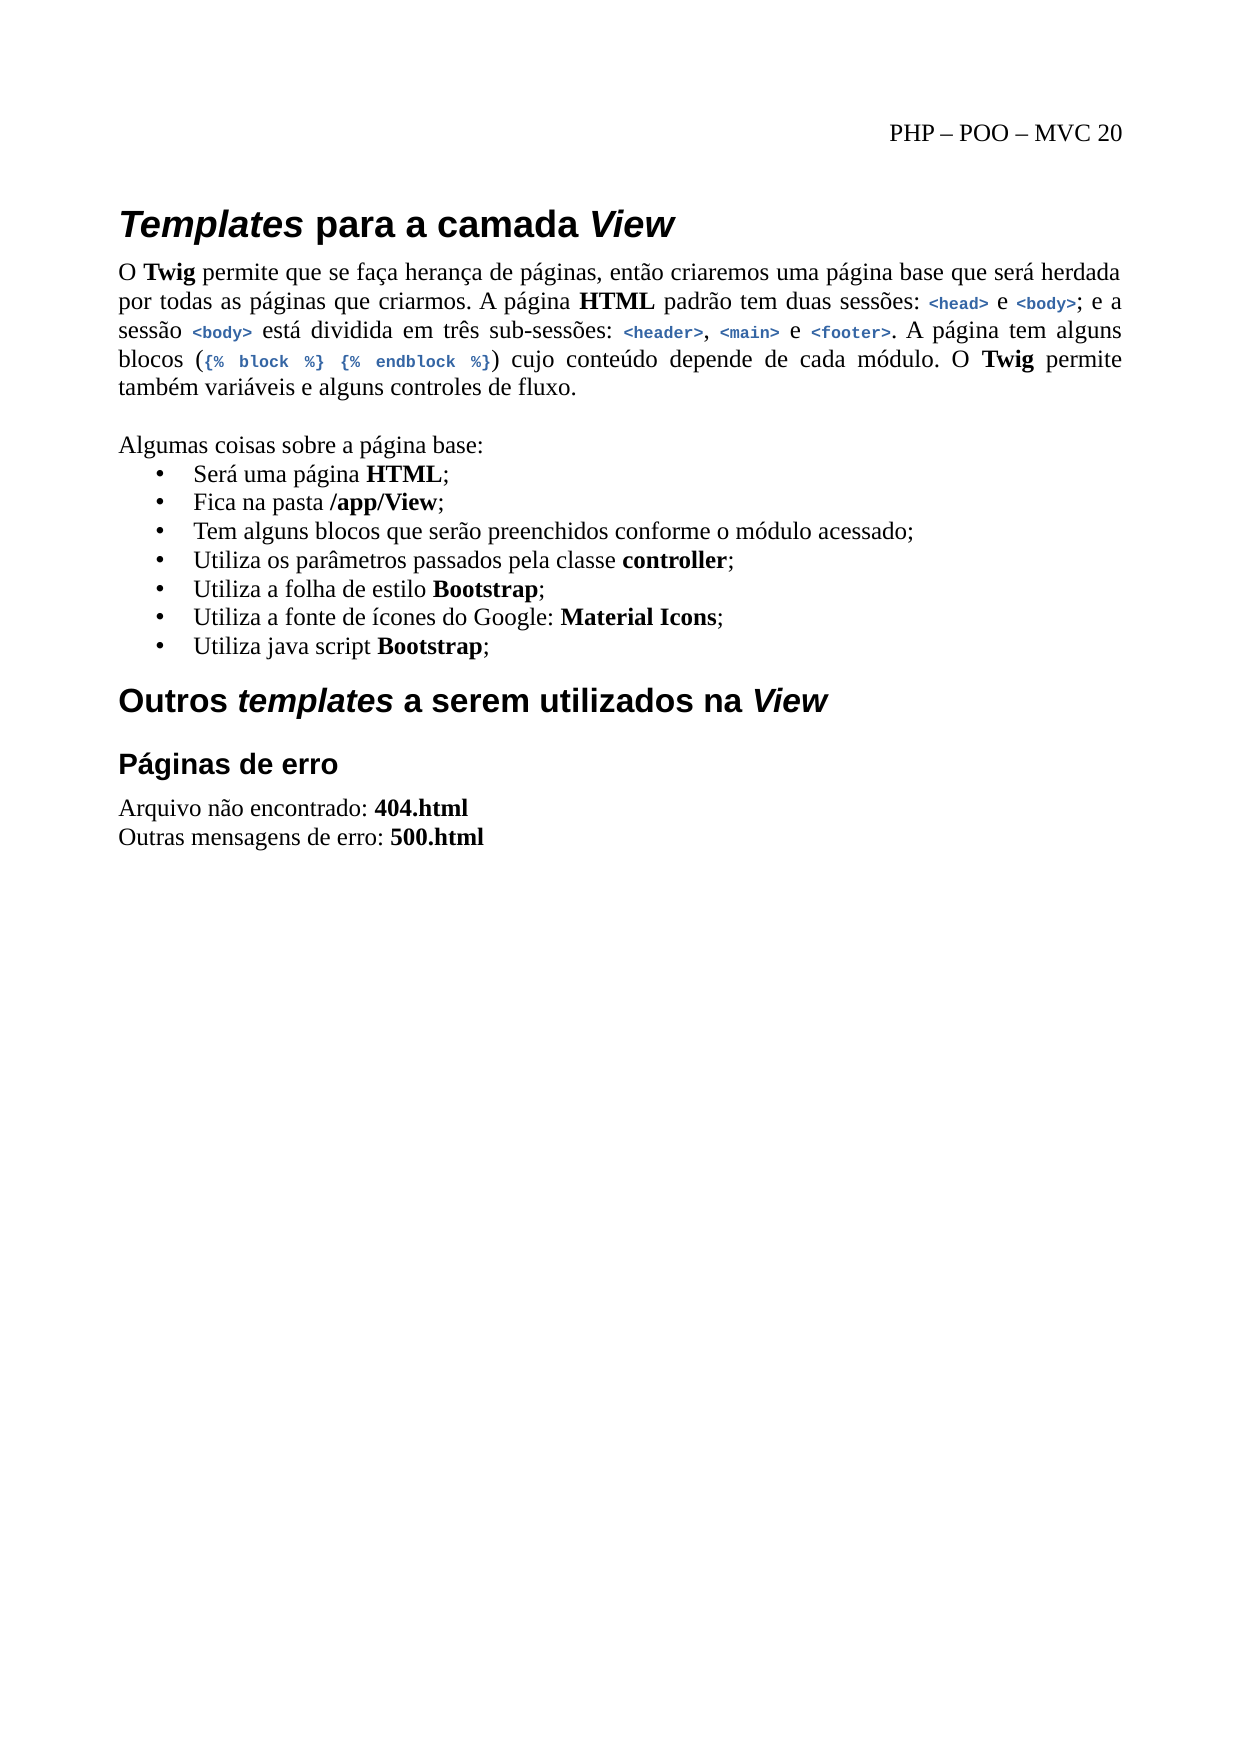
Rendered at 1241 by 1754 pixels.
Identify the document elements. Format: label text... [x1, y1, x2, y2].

subtitle Templates para a camada View [118, 201, 1122, 245]
list Utiliza a fonte de ícones do Google: Material Icons; [156, 602, 1122, 631]
list Utiliza a folha de estilo Bootstrap; [156, 574, 1122, 602]
list Utiliza os parâmetros passados pela classe controller; [156, 545, 1122, 574]
list Utiliza java script Bootstrap; [156, 631, 1122, 660]
text Outras mensagens de erro: 500.html [118, 822, 1122, 850]
list Tem alguns blocos que serão preenchidos conforme o módulo acessado; [156, 516, 1122, 545]
list Fica na pasta /app/View; [156, 487, 1122, 516]
subtitle Páginas de erro [118, 747, 1122, 780]
text Arquivo não encontrado: 404.html [118, 793, 1122, 822]
text O Twig permite que se faça herança de páginas, então criaremos uma página base que será herdada por todas as páginas que criarmos. A página HTML padrão tem duas sessões: <head> e <body>; e a sessão <body> está dividida em três sub-sessões: <header>, <main> e <footer>. A página tem alguns blocos ({% block %} {% endblock %}) cujo conteúdo depende de cada módulo. O Twig permite também variáveis e alguns controles de fluxo. [118, 257, 1122, 401]
text Algumas coisas sobre a página base: [118, 430, 1122, 459]
subtitle Outros templates a serem utilizados na View [118, 681, 1122, 719]
list Será uma página HTML; [156, 459, 1122, 487]
